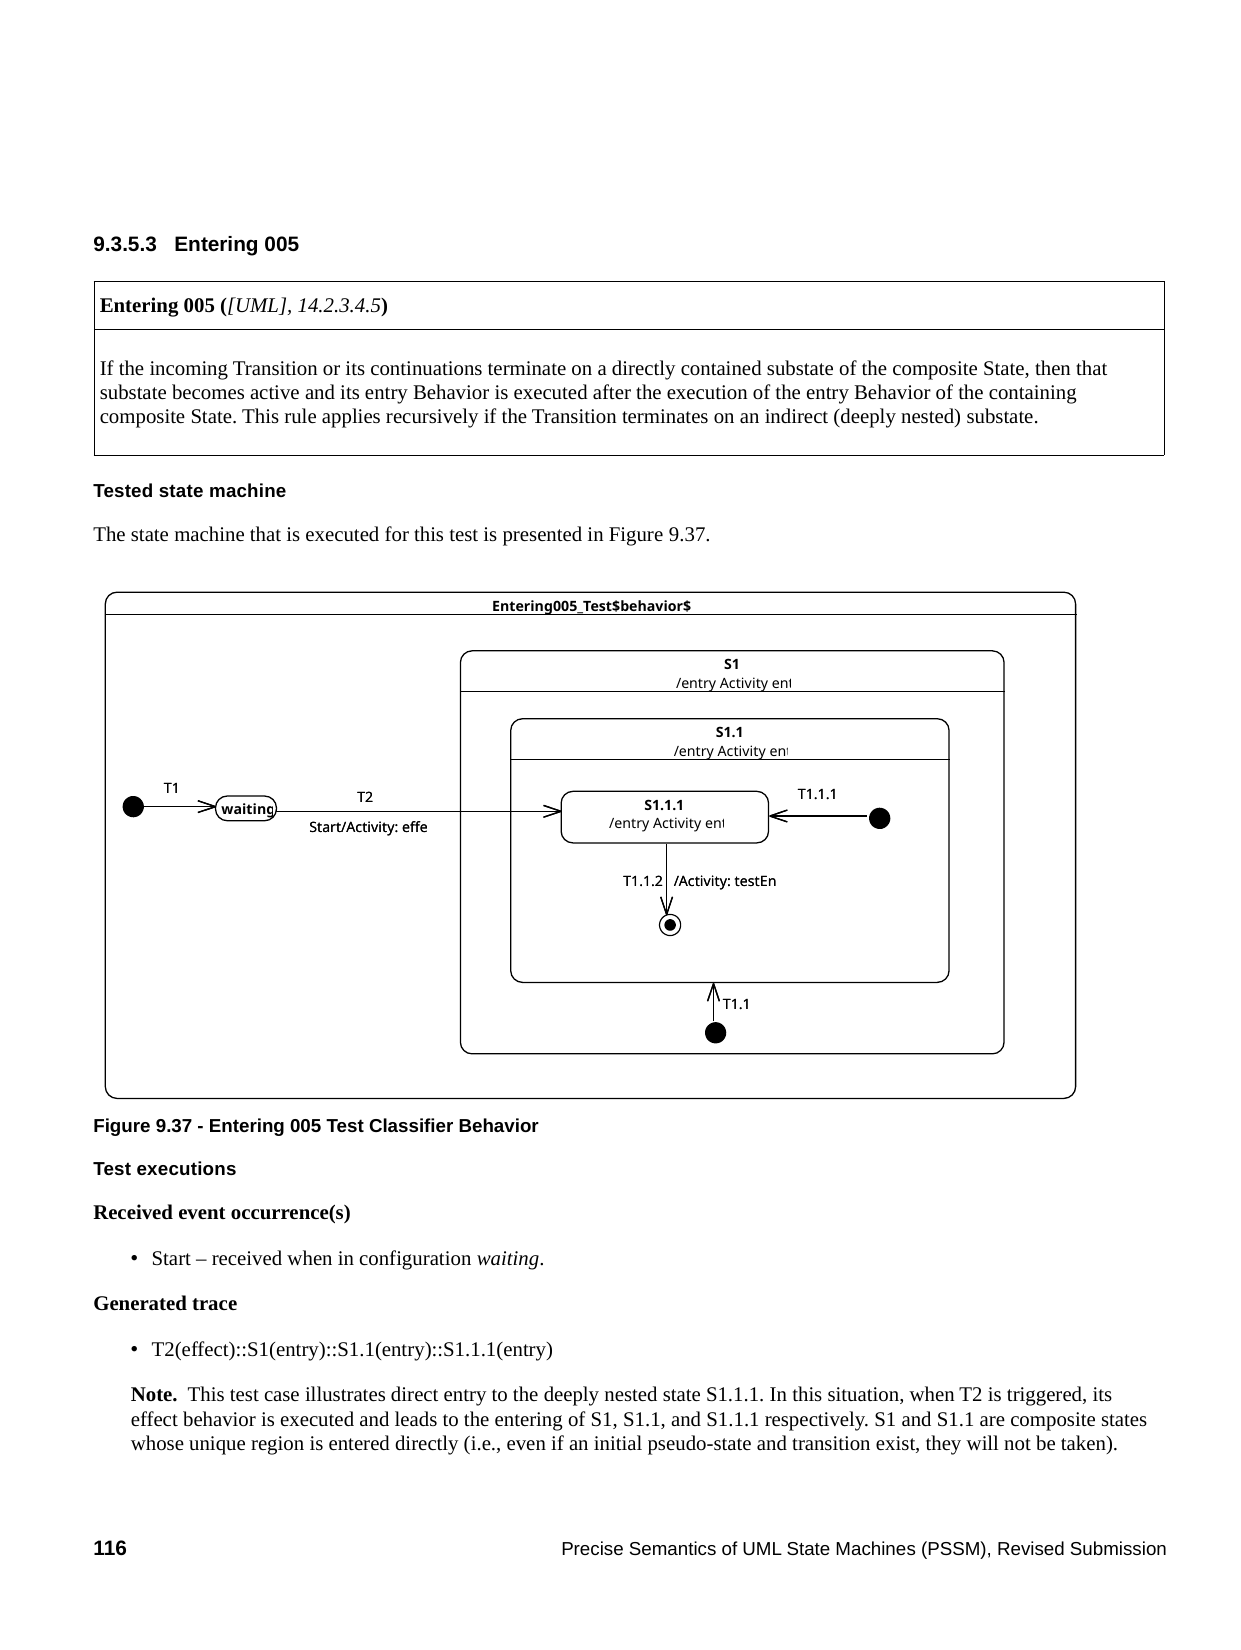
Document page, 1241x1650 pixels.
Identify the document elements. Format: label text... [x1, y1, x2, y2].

subtitle Test executions [93, 567, 1164, 1179]
text Note. This test case illustrates direct entry to the deeply nested state S1.1.1. In this situation, when T2 is triggered, its effect behavior is executed and leads to the entering of S1, S1.1, and S1.1.1 respectively. S1 and S1.1 are composite states whose unique region is entered directly (i.e., even if an initial pseudo-state and transition exist, they will not be taken). [131, 1382, 1164, 1454]
subtitle Tested state machine [93, 480, 1164, 501]
subtitle Entering 005 [93, 231, 1164, 256]
table_cell If the incoming Transition or its continuations terminate on a directly contained substate of the composite State, then that substate becomes active and its entry Behavior is executed after the execution of the entry Behavior of the containing composite State. This rule applies recursively if the Transition terminates on an indirect (deeply nested) substate. [95, 330, 1164, 454]
list Start – received when in configuration waiting. [131, 1245, 1164, 1270]
list T2(effect)::S1(entry)::S1.1(entry)::S1.1.1(entry) [131, 1336, 1164, 1361]
text Figure 9.37 - Entering 005 Test Classifier Behavior [93, 580, 1089, 1137]
text Received event occurrence(s) [93, 1200, 1164, 1224]
table_header Entering 005 ([UML], 14.2.3.4.5) [95, 282, 1164, 329]
text The state machine that is executed for this test is presented in Figure 9.37. [93, 522, 1164, 546]
text Generated trace [93, 1291, 1164, 1315]
